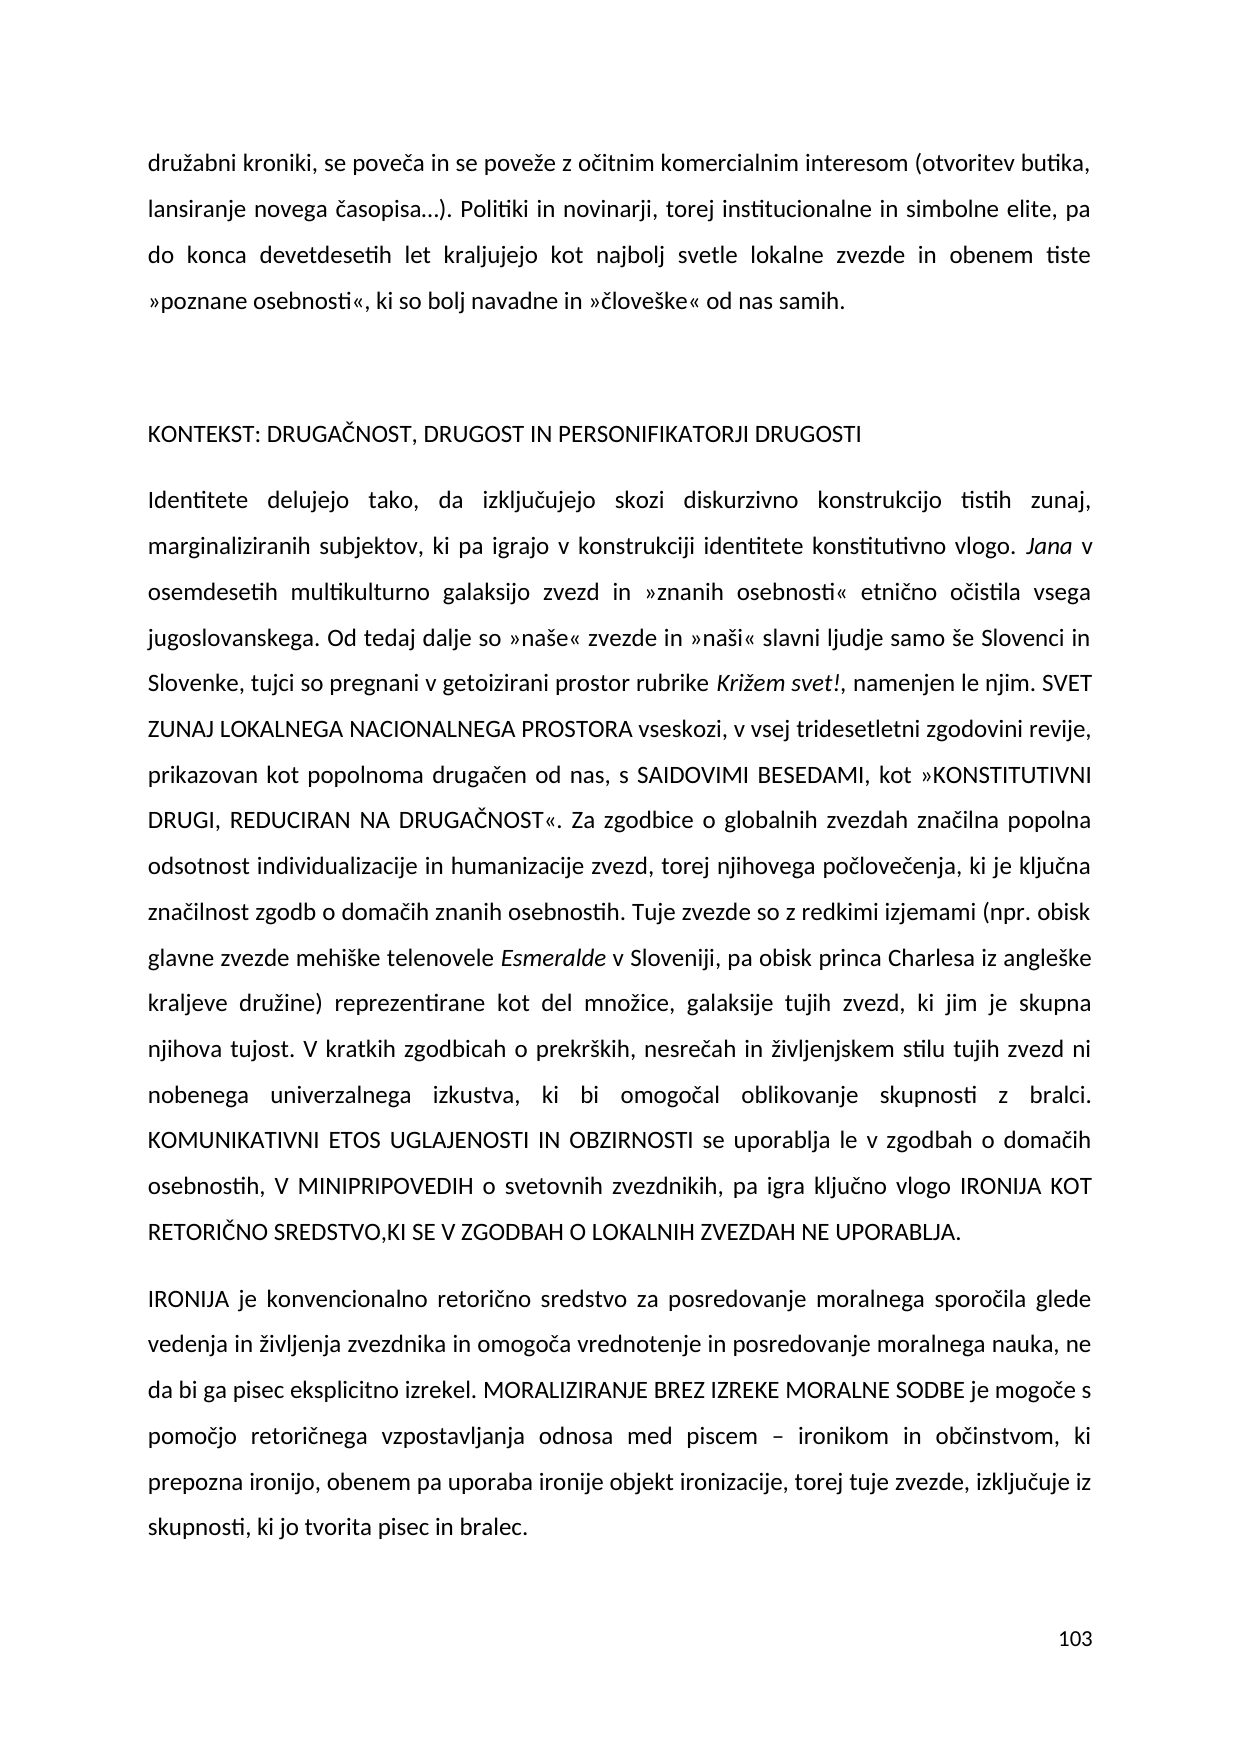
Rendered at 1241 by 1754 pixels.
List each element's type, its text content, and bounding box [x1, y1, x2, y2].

text Identitete delujejo tako, da izključujejo skozi diskurzivno konstrukcijo tistih zunaj, marginaliziranih subjektov, ki pa igrajo v konstrukciji identitete konstitutivno vlogo. Jana v osemdesetih multikulturno galaksijo zvezd in »znanih osebnosti« etnično očistila vsega jugoslovanskega. Od tedaj dalje so »naše« zvezde in »naši« slavni ljudje samo še Slovenci in Slovenke, tujci so pregnani v getoizirani prostor rubrike Križem svet!, namenjen le njim. SVET ZUNAJ LOKALNEGA NACIONALNEGA PROSTORA vseskozi, v vsej tridesetletni zgodovini revije, prikazovan kot popolnoma drugačen od nas, s SAIDOVIMI BESEDAMI, kot »KONSTITUTIVNI DRUGI, REDUCIRAN NA DRUGAČNOST«. Za zgodbice o globalnih zvezdah značilna popolna odsotnost individualizacije in humanizacije zvezd, torej njihovega počlovečenja, ki je ključna značilnost zgodb o domačih znanih osebnostih. Tuje zvezde so z redkimi izjemami (npr. obisk glavne zvezde mehiške telenovele Esmeralde v Sloveniji, pa obisk princa Charlesa iz angleške kraljeve družine) reprezentirane kot del množice, galaksije tujih zvezd, ki jim je skupna njihova tujost. V kratkih zgodbicah o prekrških, nesrečah in življenjskem stilu tujih zvezd ni nobenega univerzalnega izkustva, ki bi omogočal oblikovanje skupnosti z bralci. KOMUNIKATIVNI ETOS UGLAJENOSTI IN OBZIRNOSTI se uporablja le v zgodbah o domačih osebnostih, V MINIPRIPOVEDIH o svetovnih zvezdnikih, pa igra ključno vlogo IRONIJA KOT RETORIČNO SREDSTVO,KI SE V ZGODBAH O LOKALNIH ZVEZDAH NE UPORABLJA. [148, 484, 1093, 1247]
text KONTEKST: DRUGAČNOST, DRUGOST IN PERSONIFIKATORJI DRUGOSTI [148, 418, 1093, 448]
text IRONIJA je konvencionalno retorično sredstvo za posredovanje moralnega sporočila glede vedenja in življenja zvezdnika in omogoča vrednotenje in posredovanje moralnega nauka, ne da bi ga pisec eksplicitno izrekel. MORALIZIRANJE BREZ IZREKE MORALNE SODBE je mogoče s pomočjo retoričnega vzpostavljanja odnosa med piscem – ironikom in občinstvom, ki prepozna ironijo, obenem pa uporaba ironije objekt ironizacije, torej tuje zvezde, izključuje iz skupnosti, ki jo tvorita pisec in bralec. [148, 1283, 1093, 1542]
text družabni kroniki, se poveča in se poveže z očitnim komercialnim interesom (otvoritev butika, lansiranje novega časopisa…). Politiki in novinarji, torej institucionalne in simbolne elite, pa do konca devetdesetih let kraljujejo kot najbolj svetle lokalne zvezde in obenem tiste »poznane osebnosti«, ki so bolj navadne in »človeške« od nas samih. [148, 148, 1093, 315]
